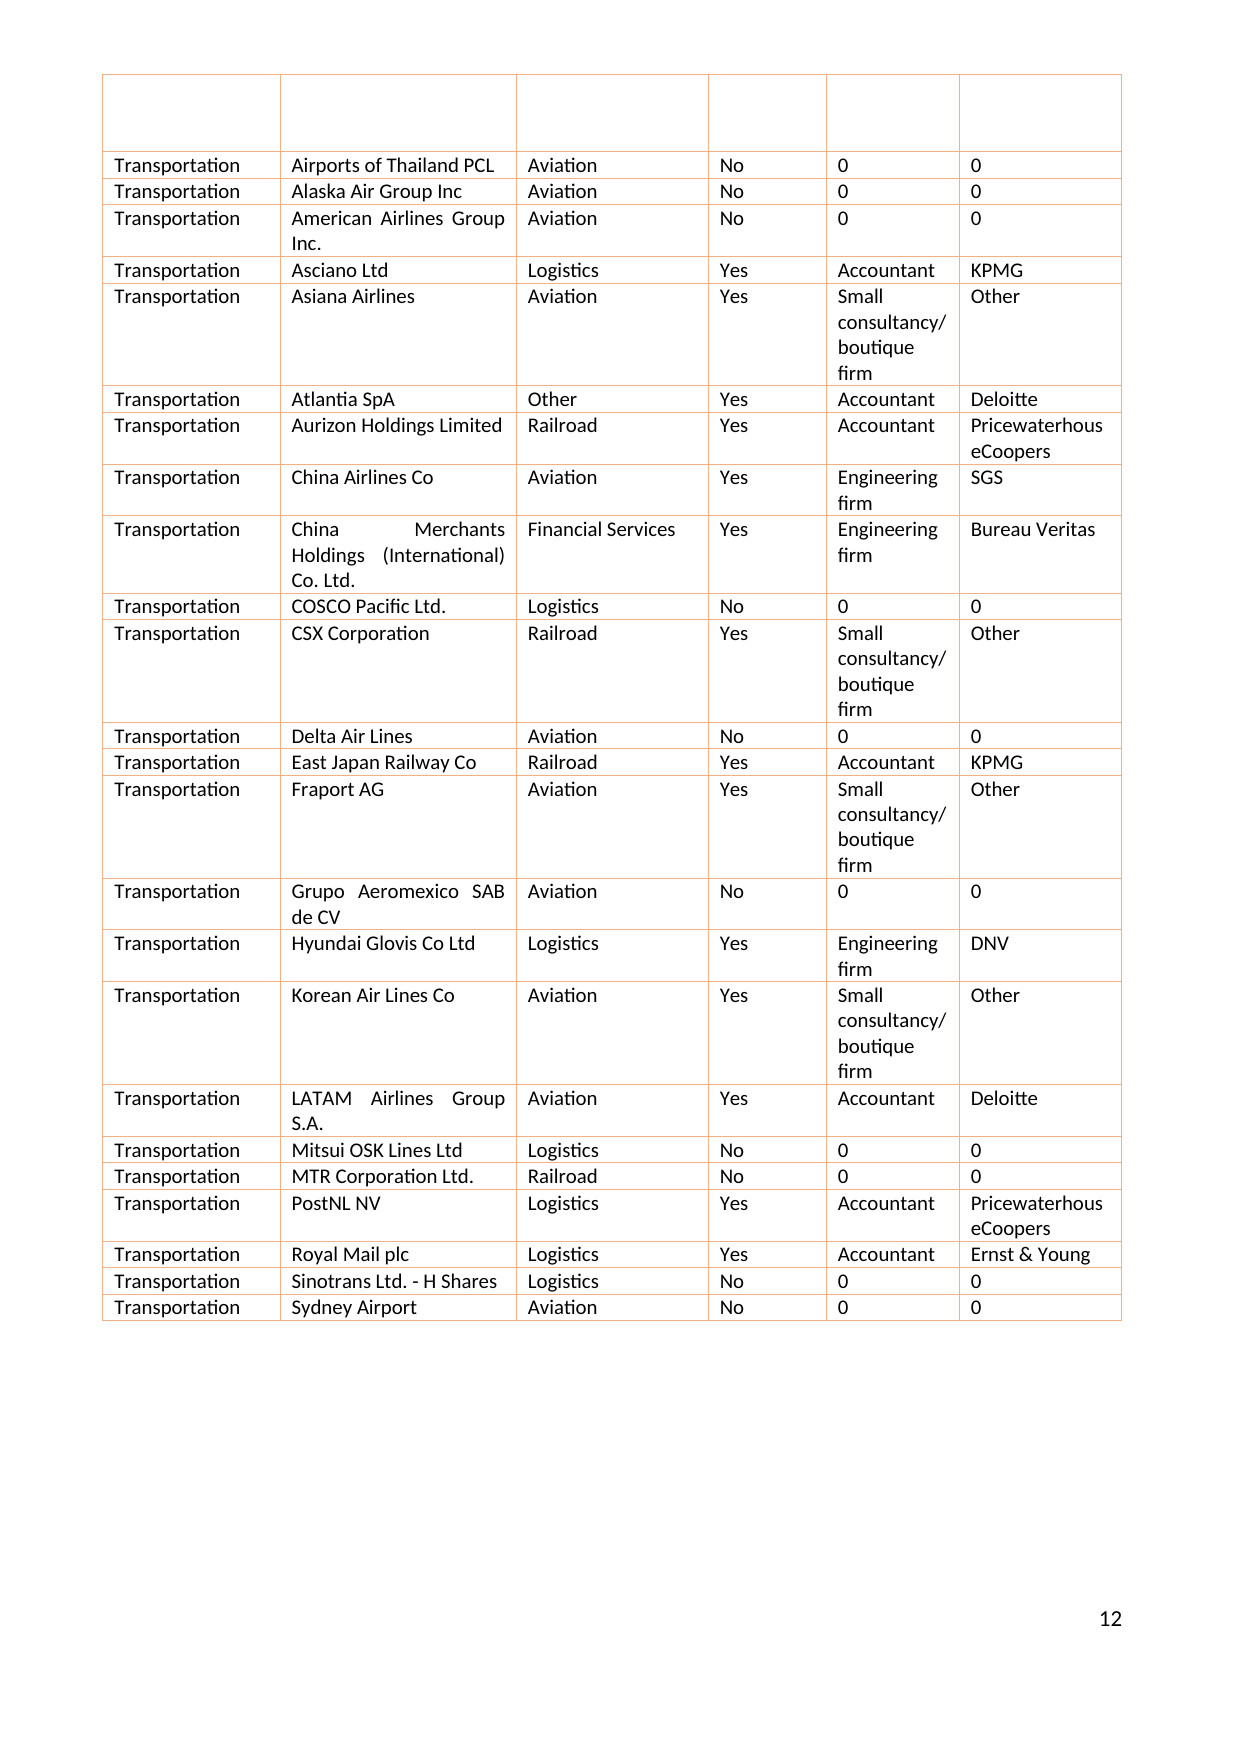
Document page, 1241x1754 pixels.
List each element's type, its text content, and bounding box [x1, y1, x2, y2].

table_cell Aviation [517, 723, 708, 748]
table_cell Aviation [517, 465, 708, 515]
table_cell Asiana Airlines [281, 284, 516, 385]
table_cell Aviation [517, 982, 708, 1084]
table_cell 0 [960, 1268, 1121, 1293]
table_cell Aviation [517, 284, 708, 385]
table_cell Mitsui OSK Lines Ltd [281, 1137, 516, 1162]
table_cell Other [960, 620, 1121, 722]
table_cell Transportation [103, 179, 280, 204]
table_cell Railroad [517, 620, 708, 722]
table_cell Ernst & Young [960, 1242, 1121, 1267]
table_cell Transportation [103, 284, 280, 385]
table_cell Yes [709, 386, 826, 412]
table_cell Transportation [103, 723, 280, 748]
table_cell Accountant [827, 386, 959, 412]
table_cell Alaska Air Group Inc [281, 179, 516, 204]
table_cell Accountant [827, 1085, 959, 1136]
table_cell Transportation [103, 879, 280, 929]
table_cell Aviation [517, 1295, 708, 1320]
table_cell 0 [827, 179, 959, 204]
table_cell Transportation [103, 1163, 280, 1189]
table_cell Transportation [103, 516, 280, 593]
table_cell Transportation [103, 1137, 280, 1162]
table_cell No [709, 205, 826, 256]
table_header Assurance provider [960, 75, 1121, 151]
table_cell Yes [709, 749, 826, 775]
table_cell Engineering firm [827, 465, 959, 515]
table_cell Sinotrans Ltd. - H Shares [281, 1268, 516, 1293]
table_cell Transportation [103, 1190, 280, 1241]
table_cell Deloitte [960, 1085, 1121, 1136]
table_cell Aviation [517, 879, 708, 929]
table_cell Transportation [103, 1242, 280, 1267]
table_cell LATAM Airlines Group S.A. [281, 1085, 516, 1136]
table_cell COSCO Pacific Ltd. [281, 594, 516, 619]
table_cell No [709, 1163, 826, 1189]
table_cell Deloitte [960, 386, 1121, 412]
table_cell KPMG [960, 749, 1121, 775]
table_cell Aviation [517, 179, 708, 204]
table_cell Transportation [103, 749, 280, 775]
table_cell 0 [827, 1268, 959, 1293]
table_cell Aviation [517, 1085, 708, 1136]
table_cell 0 [827, 594, 959, 619]
table_cell Other [517, 386, 708, 412]
table_cell Yes [709, 620, 826, 722]
table_cell Transportation [103, 1085, 280, 1136]
table_cell Korean Air Lines Co [281, 982, 516, 1084]
table_cell Transportation [103, 257, 280, 282]
table_cell 0 [960, 205, 1121, 256]
table_cell Other [960, 776, 1121, 877]
table_cell Logistics [517, 1268, 708, 1293]
table_cell PostNL NV [281, 1190, 516, 1241]
table_cell East Japan Railway Co [281, 749, 516, 775]
table_cell American Airlines Group Inc. [281, 205, 516, 256]
table_cell Fraport AG [281, 776, 516, 877]
table_cell China Merchants Holdings (International) Co. Ltd. [281, 516, 516, 593]
table_cell Yes [709, 284, 826, 385]
table_cell 0 [827, 1295, 959, 1320]
table_cell Yes [709, 982, 826, 1084]
table_cell Logistics [517, 1137, 708, 1162]
table_cell Engineering firm [827, 516, 959, 593]
table_header GICS industry group [103, 75, 280, 151]
table_cell Transportation [103, 386, 280, 412]
table_cell Royal Mail plc [281, 1242, 516, 1267]
table_cell 0 [960, 179, 1121, 204]
table_cell Aviation [517, 152, 708, 178]
table_cell 0 [827, 1163, 959, 1189]
table_cell Logistics [517, 594, 708, 619]
table_cell Accountant [827, 257, 959, 282]
table_cell Logistics [517, 1242, 708, 1267]
table_cell Bureau Veritas [960, 516, 1121, 593]
table_cell Logistics [517, 257, 708, 282]
table_cell Other [960, 284, 1121, 385]
table_cell Aviation [517, 776, 708, 877]
table_cell No [709, 723, 826, 748]
table_cell Yes [709, 776, 826, 877]
table_cell Asciano Ltd [281, 257, 516, 282]
table_cell MTR Corporation Ltd. [281, 1163, 516, 1189]
table_cell No [709, 1295, 826, 1320]
table_cell Railroad [517, 749, 708, 775]
table_cell Small consultancy/ boutique firm [827, 284, 959, 385]
table_cell SGS [960, 465, 1121, 515]
table_header External assurance [709, 75, 826, 151]
table_cell Small consultancy/ boutique firm [827, 776, 959, 877]
table_cell Transportation [103, 982, 280, 1084]
table_cell Transportation [103, 1268, 280, 1293]
table_cell Aviation [517, 205, 708, 256]
table_cell Transportation [103, 776, 280, 877]
table_cell Accountant [827, 413, 959, 463]
table_cell No [709, 879, 826, 929]
table_cell No [709, 594, 826, 619]
table_cell 0 [960, 152, 1121, 178]
table_cell Yes [709, 516, 826, 593]
table_cell Railroad [517, 1163, 708, 1189]
table_cell Yes [709, 413, 826, 463]
table_cell China Airlines Co [281, 465, 516, 515]
table_cell Accountant [827, 749, 959, 775]
table_cell Delta Air Lines [281, 723, 516, 748]
table_cell Yes [709, 930, 826, 981]
table_cell 0 [960, 594, 1121, 619]
table_cell 0 [960, 1163, 1121, 1189]
table_cell Yes [709, 1242, 826, 1267]
table_cell 0 [827, 152, 959, 178]
table_header GRI industry [517, 75, 708, 151]
table_cell 0 [960, 1295, 1121, 1320]
table_cell Other [960, 982, 1121, 1084]
table_cell Atlantia SpA [281, 386, 516, 412]
table_cell No [709, 1268, 826, 1293]
table_cell 0 [960, 879, 1121, 929]
table_cell Financial Services [517, 516, 708, 593]
table_cell 0 [960, 1137, 1121, 1162]
table_cell Logistics [517, 930, 708, 981]
table_cell CSX Corporation [281, 620, 516, 722]
table_cell 0 [827, 723, 959, 748]
table_cell Yes [709, 1190, 826, 1241]
table_cell PricewaterhouseCoopers [960, 1190, 1121, 1241]
table_cell Transportation [103, 152, 280, 178]
table_cell No [709, 179, 826, 204]
table_cell Transportation [103, 1295, 280, 1320]
table_header Company [281, 75, 516, 151]
table_cell No [709, 152, 826, 178]
table_cell Transportation [103, 594, 280, 619]
table_cell Railroad [517, 413, 708, 463]
table_cell Transportation [103, 620, 280, 722]
table_cell Transportation [103, 465, 280, 515]
table_cell Transportation [103, 205, 280, 256]
table_cell Transportation [103, 930, 280, 981]
table_cell Small consultancy/ boutique firm [827, 620, 959, 722]
table_cell Engineering firm [827, 930, 959, 981]
table_cell Logistics [517, 1190, 708, 1241]
table_cell 0 [827, 879, 959, 929]
table_cell Accountant [827, 1190, 959, 1241]
table_cell Hyundai Glovis Co Ltd [281, 930, 516, 981]
table_cell Small consultancy/ boutique firm [827, 982, 959, 1084]
table_cell KPMG [960, 257, 1121, 282]
table_cell Airports of Thailand PCL [281, 152, 516, 178]
table_cell 0 [827, 205, 959, 256]
table_header Type of assurance provider [827, 75, 959, 151]
table_cell Yes [709, 1085, 826, 1136]
table_cell Yes [709, 465, 826, 515]
table_cell No [709, 1137, 826, 1162]
table_cell Sydney Airport [281, 1295, 516, 1320]
table_cell Aurizon Holdings Limited [281, 413, 516, 463]
table_cell Yes [709, 257, 826, 282]
table_cell Accountant [827, 1242, 959, 1267]
table_cell PricewaterhouseCoopers [960, 413, 1121, 463]
table_cell Transportation [103, 413, 280, 463]
table_cell 0 [960, 723, 1121, 748]
table_cell DNV [960, 930, 1121, 981]
table_cell 0 [827, 1137, 959, 1162]
table_cell Grupo Aeromexico SAB de CV [281, 879, 516, 929]
